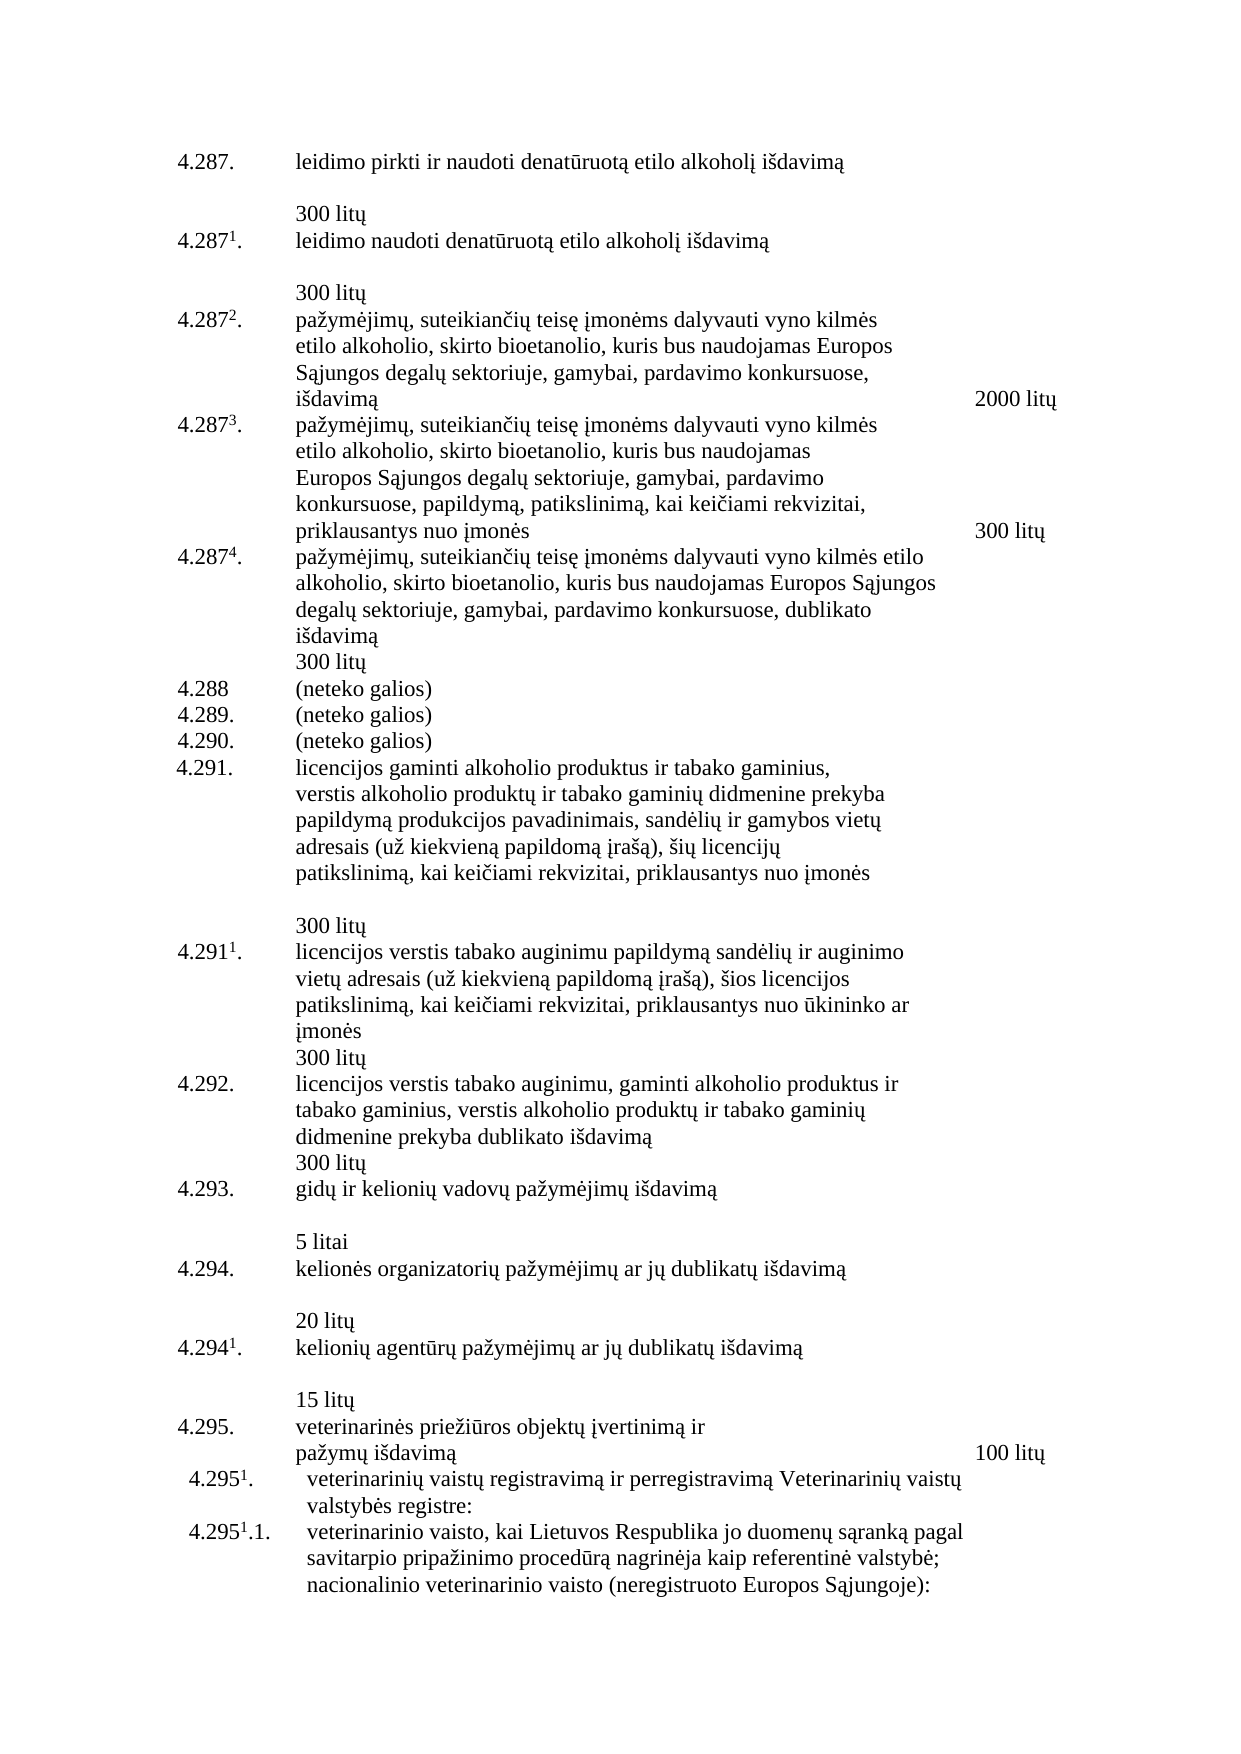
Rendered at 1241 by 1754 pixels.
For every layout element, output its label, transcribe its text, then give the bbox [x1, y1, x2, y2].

text 4.294. kelionės organizatorių pažymėjimų ar jų dublikatų išdavimą 20 litų [177, 1254, 945, 1334]
text 4.2872. pažymėjimų, suteikiančių teisę įmonėms dalyvauti vyno kilmės [177, 306, 1122, 332]
text tabako gaminius, verstis alkoholio produktų ir tabako gaminių [177, 1096, 945, 1123]
text 4.2874. pažymėjimų, suteikiančių teisę įmonėms dalyvauti vyno kilmės etilo [177, 543, 945, 569]
text alkoholio, skirto bioetanolio, kuris bus naudojamas Europos Sąjungos [177, 569, 945, 596]
text 4.292. licencijos verstis tabako auginimu, gaminti alkoholio produktus ir [177, 1070, 945, 1096]
text etilo alkoholio, skirto bioetanolio, kuris bus naudojamas Europos [177, 332, 1122, 358]
text Sąjungos degalų sektoriuje, gamybai, pardavimo konkursuose, [177, 358, 1122, 385]
table_cell [986, 1518, 1148, 1597]
text 4.293. gidų ir kelionių vadovų pažymėjimų išdavimą 5 litai [177, 1176, 945, 1254]
table_header 4.2951. [177, 1465, 307, 1518]
text 4.295. veterinarinės priežiūros objektų įvertinimą ir [177, 1413, 1122, 1439]
text 4.291. licencijos gaminti alkoholio produktus ir tabako gaminius, verstis alkoholio produktų ir tabako gaminių didmenine prekyba papildymą produkcijos pavadinimais, sandėlių ir gamybos vietų adresais (už kiekvieną papildomą įrašą), šių licencijų patikslinimą, kai keičiami rekvizitai, priklausantys nuo įmonės 300 litų [176, 754, 886, 938]
text 4.2941. kelionių agentūrų pažymėjimų ar jų dublikatų išdavimą 15 litų [177, 1334, 945, 1413]
text 4.289. (neteko galios) [177, 701, 945, 727]
text vietų adresais (už kiekvieną papildomą įrašą), šios licencijos [177, 965, 945, 991]
text Europos Sąjungos degalų sektoriuje, gamybai, pardavimo [177, 464, 1122, 490]
text etilo alkoholio, skirto bioetanolio, kuris bus naudojamas [177, 438, 1122, 464]
text 4.287. leidimo pirkti ir naudoti denatūruotą etilo alkoholį išdavimą 300 litų [177, 148, 945, 227]
text konkursuose, papildymą, patikslinimą, kai keičiami rekvizitai, [177, 490, 1122, 517]
text 4.2911. licencijos verstis tabako auginimu papildymą sandėlių ir auginimo [177, 938, 945, 965]
text degalų sektoriuje, gamybai, pardavimo konkursuose, dublikato [177, 596, 945, 622]
text patikslinimą, kai keičiami rekvizitai, priklausantys nuo ūkininko ar [177, 991, 945, 1017]
text išdavimą 300 litų [177, 622, 945, 675]
text didmenine prekyba dublikato išdavimą 300 litų [177, 1123, 945, 1176]
text priklausantys nuo įmonės 300 litų [177, 517, 1122, 543]
text 4.2871. leidimo naudoti denatūruotą etilo alkoholį išdavimą 300 litų [177, 227, 945, 306]
text 4.2873. pažymėjimų, suteikiančių teisę įmonėms dalyvauti vyno kilmės [177, 411, 1122, 438]
text pažymų išdavimą 100 litų [177, 1439, 1137, 1465]
table_cell 4.2951.1. [177, 1518, 307, 1597]
table_cell veterinarinio vaisto, kai Lietuvos Respublika jo duomenų sąranką pagal savitarpio pripažinimo procedūrą nagrinėja kaip referentinė valstybė; nacionalinio veterinarinio vaisto (neregistruoto Europos Sąjungoje): [307, 1518, 986, 1597]
table_header [986, 1465, 1148, 1518]
text 4.290. (neteko galios) [177, 727, 945, 754]
text įmonės 300 litų [177, 1017, 945, 1070]
text išdavimą 2000 litų [177, 385, 1122, 411]
text 4.288 (neteko galios) [177, 675, 945, 701]
table_header veterinarinių vaistų registravimą ir perregistravimą Veterinarinių vaistų valstybės registre: [307, 1465, 986, 1518]
